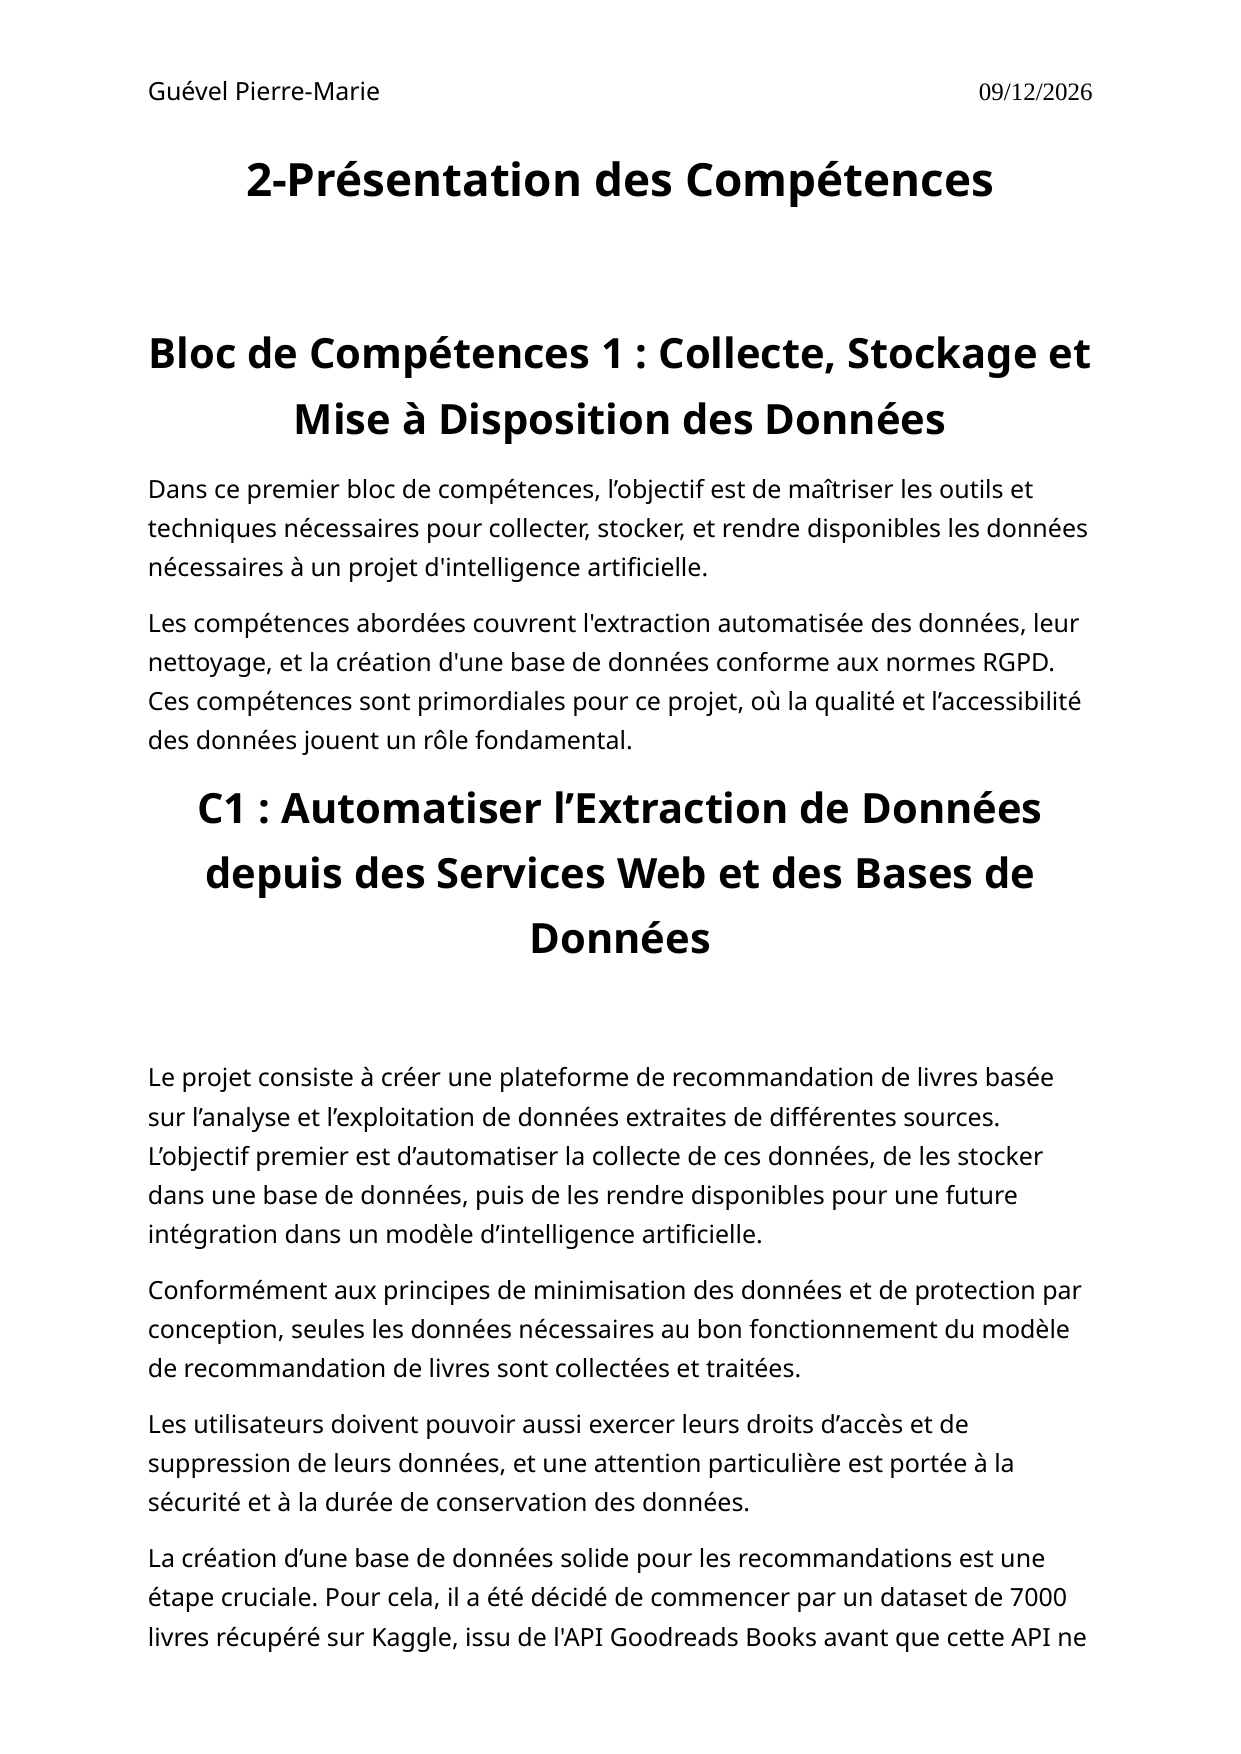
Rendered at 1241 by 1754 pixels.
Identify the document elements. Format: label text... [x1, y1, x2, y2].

text Dans ce premier bloc de compétences, l’objectif est de maîtriser les outils et techniques nécessaires pour collecter, stocker, et rendre disponibles les données nécessaires à un projet d'intelligence artificielle. [148, 471, 1093, 584]
text Bloc de Compétences 1 : Collecte, Stockage et Mise à Disposition des Données [148, 324, 1093, 446]
text 2-Présentation des Compétences [148, 148, 1093, 210]
text Le projet consiste à créer une plateforme de recommandation de livres basée sur l’analyse et l’exploitation de données extraites de différentes sources. L’objectif premier est d’automatiser la collecte de ces données, de les stocker dans une base de données, puis de les rendre disponibles pour une future intégration dans un modèle d’intelligence artificielle. [148, 1060, 1093, 1251]
text Conformément aux principes de minimisation des données et de protection par conception, seules les données nécessaires au bon fonctionnement du modèle de recommandation de livres sont collectées et traitées. [148, 1272, 1093, 1385]
text Les compétences abordées couvrent l'extraction automatisée des données, leur nettoyage, et la création d'une base de données conforme aux normes RGPD. Ces compétences sont primordiales pour ce projet, où la qualité et l’accessibilité des données jouent un rôle fondamental. [148, 606, 1093, 757]
text Les utilisateurs doivent pouvoir aussi exercer leurs droits d’accès et de suppression de leurs données, et une attention particulière est portée à la sécurité et à la durée de conservation des données. [148, 1407, 1093, 1519]
text C1 : Automatiser l’Extraction de Données depuis des Services Web et des Bases de Données [148, 779, 1093, 966]
text La création d’une base de données solide pour les recommandations est une étape cruciale. Pour cela, il a été décidé de commencer par un dataset de 7000 livres récupéré sur Kaggle, issu de l'API Goodreads Books avant que cette API ne [148, 1541, 1093, 1653]
